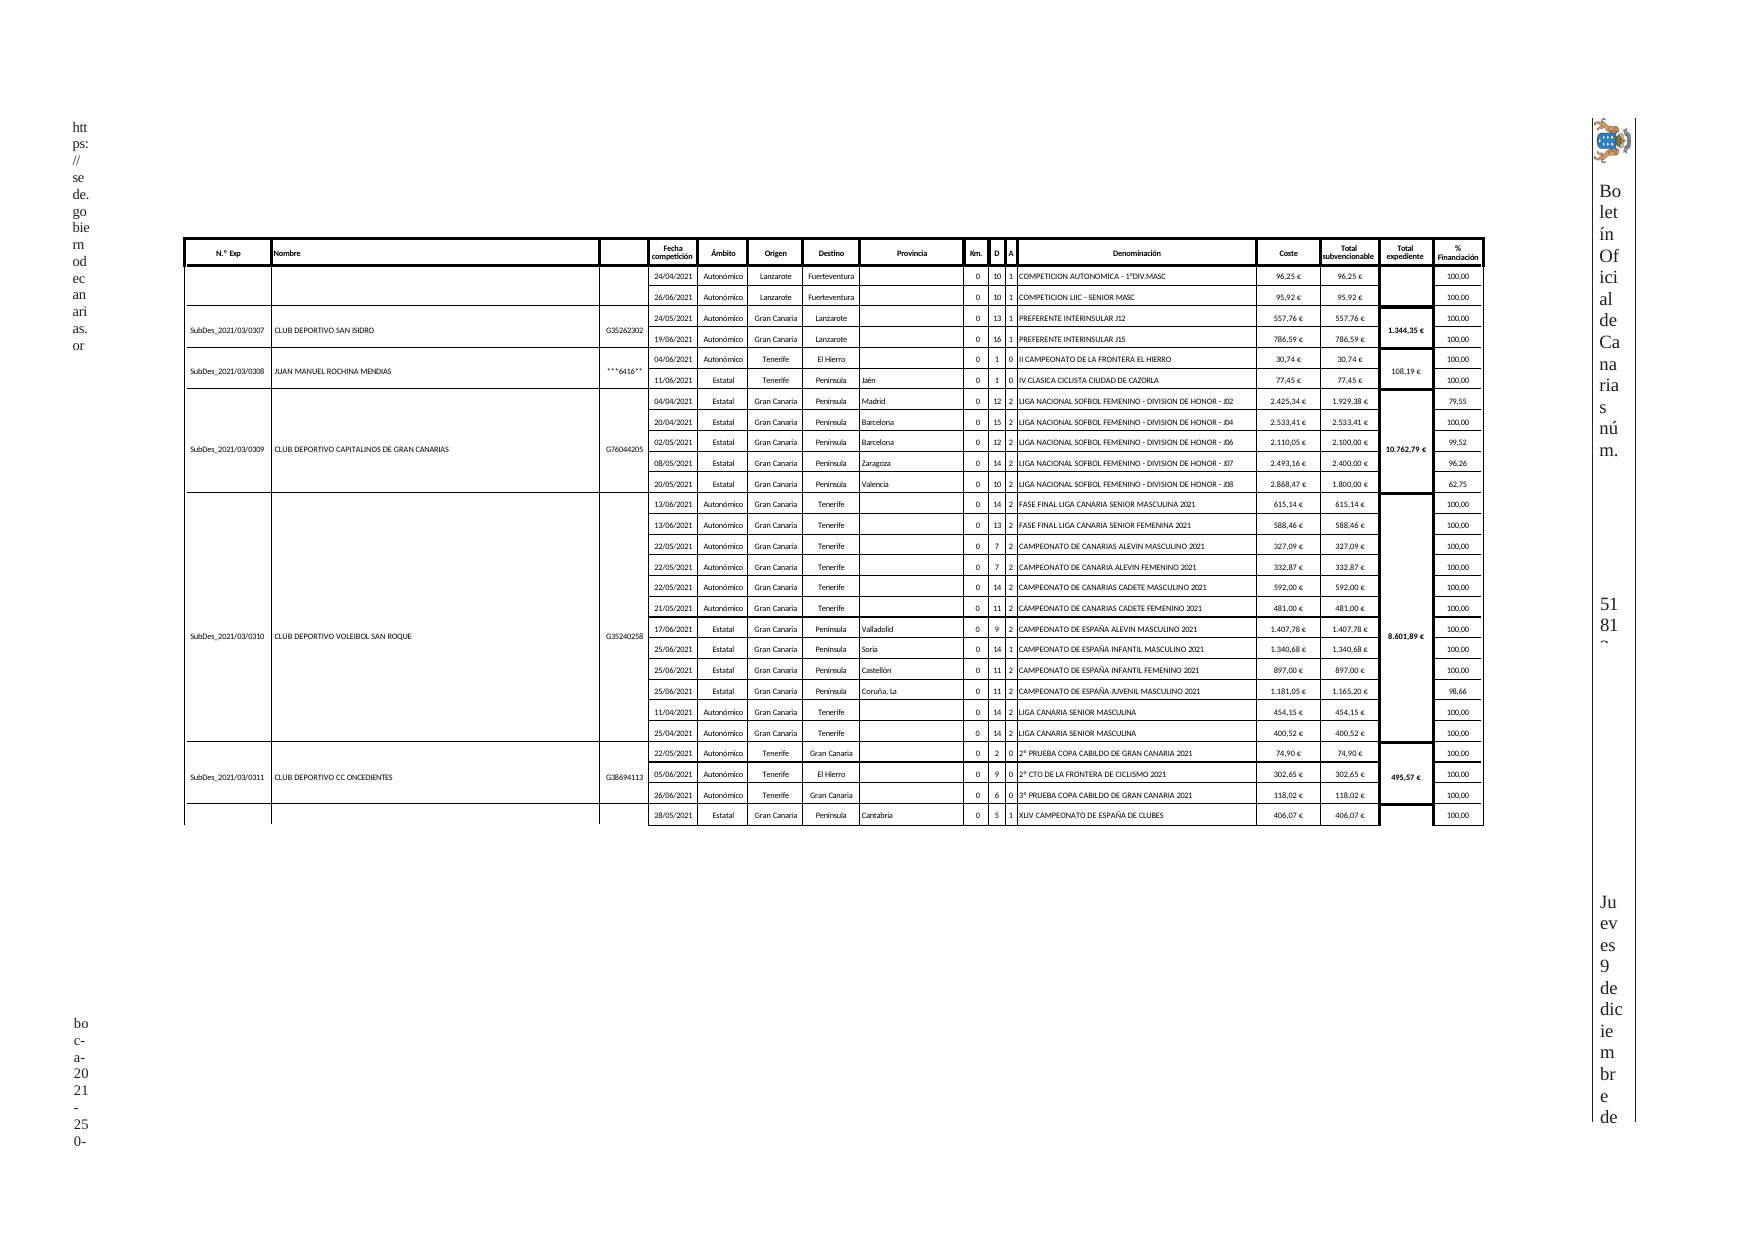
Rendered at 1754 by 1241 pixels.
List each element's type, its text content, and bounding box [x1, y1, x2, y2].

table_cell 2 [1006, 472, 1017, 492]
table_cell 100,00 [1435, 658, 1483, 678]
table_cell 2.425,34 € [1257, 389, 1320, 409]
table_cell [860, 742, 963, 761]
table_cell 12 [989, 389, 1005, 409]
table_cell SubDes_2021/03/0308 [185, 347, 271, 388]
table_cell Estatal [698, 389, 747, 409]
table_cell 10 [989, 286, 1005, 305]
table_cell 495,57 € [1381, 744, 1432, 803]
text https://sede.gobiernodecanarias.org/boc [72, 118, 91, 353]
table_cell 08/05/2021 [649, 452, 697, 471]
table_cell 1.165,20 € [1321, 680, 1378, 699]
table_cell Gran Canaria [748, 493, 802, 513]
table_cell 100,00 [1435, 720, 1483, 741]
table_cell 25/06/2021 [649, 680, 697, 699]
table_cell 1 [989, 369, 1005, 388]
table_cell 100,00 [1435, 513, 1483, 533]
table_cell 327,09 € [1257, 535, 1320, 554]
table_cell 100,00 [1435, 637, 1483, 658]
table_cell Gran Canaria [748, 576, 802, 596]
table_cell Gran Canaria [748, 389, 802, 409]
table_cell Gran Canaria [748, 680, 802, 699]
table_cell [860, 267, 963, 285]
table_cell CAMPEONATO DE ESPAÑA JUVENIL MASCULINO 2021 [1018, 680, 1256, 699]
table_cell 2.110,05 € [1257, 431, 1320, 451]
table_cell 454,15 € [1257, 700, 1320, 720]
table_cell 615,14 € [1257, 493, 1320, 513]
table_cell CLUB DEPORTIVO SAN ISIDRO [272, 306, 599, 347]
table_cell 1.344,35 € [1381, 309, 1432, 347]
table_header Provincia [861, 240, 962, 264]
table_cell Tenerife [803, 535, 859, 554]
table_cell Autonómico [698, 348, 747, 368]
table_cell 24/04/2021 [649, 267, 697, 285]
table_cell Jaén [860, 369, 963, 388]
table_cell 0 [964, 348, 988, 368]
table_cell Estatal [698, 638, 747, 658]
table_cell 2 [1006, 535, 1017, 554]
table_cell 7 [989, 555, 1005, 575]
table_cell 557,76 € [1257, 306, 1320, 326]
table_header Denominación [1019, 240, 1255, 264]
table_cell Fuerteventura [803, 267, 859, 285]
table_cell 406,07 € [1321, 804, 1378, 825]
table_cell 0 [964, 555, 988, 575]
table_cell 13/06/2021 [649, 514, 697, 533]
table_cell 2.493,16 € [1257, 452, 1320, 471]
table_header Total subvencionable [1322, 240, 1378, 264]
table_cell Gran Canaria [748, 431, 802, 451]
table_cell 0 [964, 267, 988, 285]
table_cell 2.400,00 € [1321, 452, 1378, 471]
table_cell 592,00 € [1257, 576, 1320, 596]
table_cell Tenerife [803, 721, 859, 741]
table_cell 8.601,89 € [1381, 495, 1432, 741]
table_cell 0 [964, 369, 988, 388]
table_cell 13 [989, 306, 1005, 326]
table_cell Cantabria [860, 804, 963, 825]
table_cell LIGA NACIONAL SOFBOL FEMENINO - DIVISION DE HONOR - J08 [1018, 472, 1256, 492]
table_cell 1.340,68 € [1321, 638, 1378, 658]
table_cell Tenerife [748, 348, 802, 368]
table_cell Autonómico [698, 535, 747, 554]
table_cell 100,00 [1435, 492, 1483, 513]
table_cell Tenerife [748, 783, 802, 803]
table_cell 400,52 € [1321, 721, 1378, 741]
table_cell 2 [1006, 721, 1017, 741]
table_cell 302,65 € [1321, 763, 1378, 782]
table_cell 11 [989, 680, 1005, 699]
table_cell Autonómico [698, 493, 747, 513]
table_cell Tenerife [803, 576, 859, 596]
table_cell 0 [964, 493, 988, 513]
table_cell 897,00 € [1321, 659, 1378, 678]
table_cell 100,00 [1435, 699, 1483, 720]
table_cell CAMPEONATO DE ESPAÑA INFANTIL FEMENINO 2021 [1018, 659, 1256, 678]
table_cell 2 [1006, 514, 1017, 533]
table_header Fecha competición [650, 240, 696, 264]
table_cell 0 [964, 659, 988, 678]
table_cell Tenerife [803, 514, 859, 533]
table_cell [860, 721, 963, 741]
table_cell 100,00 [1435, 741, 1483, 761]
table_cell 2.100,00 € [1321, 431, 1378, 451]
table_cell Gran Canaria [748, 597, 802, 616]
table_cell 11 [989, 659, 1005, 678]
table_cell Autonómico [698, 742, 747, 761]
table_cell Autonómico [698, 306, 747, 326]
table_cell 0 [964, 306, 988, 326]
table_cell 13 [989, 514, 1005, 533]
table_header Destino [804, 240, 858, 264]
table_cell 100,00 [1435, 347, 1483, 368]
table_cell 26/06/2021 [649, 286, 697, 305]
table_cell Castellón [860, 659, 963, 678]
table_cell 0 [1006, 369, 1017, 388]
table_cell 2 [1006, 597, 1017, 616]
table_cell 0 [964, 763, 988, 782]
table_cell CLUB DEPORTIVO CC ONCEDIENTES [272, 742, 599, 803]
table_cell [185, 265, 271, 305]
table_header Total expediente [1381, 240, 1432, 264]
table_cell Estatal [698, 680, 747, 699]
table_cell 2 [1006, 680, 1017, 699]
table_cell [860, 514, 963, 533]
table_cell Península [803, 659, 859, 678]
table_cell 2 [1006, 389, 1017, 409]
table_cell Lanzarote [748, 267, 802, 285]
table_cell 588,46 € [1321, 514, 1378, 533]
table_cell COMPETICION LIIC - SENIOR MASC [1018, 286, 1256, 305]
table_cell Gran Canaria [748, 472, 802, 492]
table_cell 100,00 [1435, 305, 1483, 326]
table_cell COMPETICION AUTONOMICA - 1ºDIV.MASC [1018, 267, 1256, 285]
table_cell 1 [1006, 267, 1017, 285]
table_cell 100,00 [1435, 803, 1483, 825]
table_cell 118,02 € [1257, 783, 1320, 803]
table_cell 100,00 [1435, 264, 1483, 285]
table_cell 17/06/2021 [649, 618, 697, 637]
table_cell 1 [1006, 286, 1017, 305]
table_cell 2º CTO DE LA FRONTERA DE CICLISMO 2021 [1018, 763, 1256, 782]
table_cell Península [803, 618, 859, 637]
table_cell Península [803, 431, 859, 451]
table_cell 2º PRUEBA COPA CABILDO DE GRAN CANARIA 2021 [1018, 742, 1256, 761]
table_cell Autonómico [698, 576, 747, 596]
table_cell 100,00 [1435, 409, 1483, 430]
table_cell 0 [964, 804, 988, 825]
table_cell [185, 803, 271, 825]
table_cell [860, 555, 963, 575]
table_cell 25/06/2021 [649, 638, 697, 658]
table_cell [860, 700, 963, 720]
table_cell 2 [1006, 493, 1017, 513]
table_cell 406,07 € [1257, 804, 1320, 825]
table_cell Tenerife [803, 700, 859, 720]
table_cell 11/04/2021 [649, 700, 697, 720]
table_cell Gran Canaria [748, 410, 802, 430]
table_header Km. [966, 240, 987, 264]
table_cell 9 [989, 618, 1005, 637]
table_cell 95,92 € [1257, 286, 1320, 305]
table_cell Gran Canaria [748, 514, 802, 533]
table_cell Gran Canaria [748, 700, 802, 720]
table_cell Autonómico [698, 763, 747, 782]
table_cell [1381, 806, 1432, 825]
table_cell 77,45 € [1321, 369, 1378, 388]
table_cell 1.929,38 € [1321, 389, 1378, 409]
table_cell JUAN MANUEL ROCHINA MENDIAS [272, 348, 599, 388]
table_cell 100,00 [1435, 761, 1483, 782]
table_cell Estatal [698, 431, 747, 451]
table_cell 14 [989, 576, 1005, 596]
table_cell Lanzarote [803, 327, 859, 347]
table_cell LIGA NACIONAL SOFBOL FEMENINO - DIVISION DE HONOR - J06 [1018, 431, 1256, 451]
table_cell 332,87 € [1257, 555, 1320, 575]
table_cell Barcelona [860, 431, 963, 451]
table_cell 2.533,41 € [1321, 410, 1378, 430]
table_cell 1 [1006, 638, 1017, 658]
table_cell SubDes_2021/03/0310 [185, 492, 271, 741]
table_cell ***6416** [600, 348, 648, 388]
table_cell 25/04/2021 [649, 721, 697, 741]
table_cell 0 [964, 576, 988, 596]
table_cell 100,00 [1435, 575, 1483, 596]
table_cell [271, 804, 599, 825]
table_cell 0 [964, 389, 988, 409]
table_cell 0 [964, 680, 988, 699]
table_cell 100,00 [1435, 782, 1483, 803]
table_cell 22/05/2021 [649, 742, 697, 761]
table_cell CAMPEONATO DE CANARIAS CADETE FEMENINO 2021 [1018, 597, 1256, 616]
table_cell 96,26 [1435, 451, 1483, 471]
table_cell G35240258 [600, 493, 648, 741]
table_cell 557,76 € [1321, 306, 1378, 326]
table_cell 100,00 [1435, 596, 1483, 616]
table_cell Estatal [698, 618, 747, 637]
table_cell El Hierro [803, 348, 859, 368]
table_cell 0 [964, 700, 988, 720]
table_cell Gran Canaria [748, 452, 802, 471]
table_cell 454,15 € [1321, 700, 1378, 720]
table_cell [860, 535, 963, 554]
table_header Nombre [273, 240, 598, 264]
table_cell PREFERENTE INTERINSULAR J12 [1018, 306, 1256, 326]
table_cell 588,46 € [1257, 514, 1320, 533]
table_cell 11 [989, 597, 1005, 616]
table_cell G38694113 [600, 742, 648, 803]
table_cell 0 [1006, 348, 1017, 368]
table_header Ámbito [699, 240, 746, 264]
table_cell Barcelona [860, 410, 963, 430]
table_cell CAMPEONATO DE ESPAÑA INFANTIL MASCULINO 2021 [1018, 638, 1256, 658]
table_cell Estatal [698, 472, 747, 492]
text Boletín Oficial de Canarias núm. 250 [1599, 180, 1622, 464]
table_cell 2 [1006, 659, 1017, 678]
table_cell 95,92 € [1321, 286, 1378, 305]
table_cell 0 [964, 472, 988, 492]
table_cell 99,52 [1435, 430, 1483, 451]
table_cell 0 [964, 597, 988, 616]
table_cell Soria [860, 638, 963, 658]
table_cell 100,00 [1435, 285, 1483, 305]
table_cell 2 [1006, 576, 1017, 596]
table_cell Estatal [698, 452, 747, 471]
table_cell FASE FINAL LIGA CANARIA SENIOR MASCULINA 2021 [1018, 493, 1256, 513]
table_cell Península [803, 680, 859, 699]
table_cell Tenerife [803, 555, 859, 575]
table_cell [860, 306, 963, 326]
table_cell 0 [964, 535, 988, 554]
table_cell Península [803, 369, 859, 388]
table_cell 02/05/2021 [649, 431, 697, 451]
table_cell CAMPEONATO DE CANARIAS ALEVIN MASCULINO 2021 [1018, 535, 1256, 554]
table_cell Estatal [698, 659, 747, 678]
table_cell SubDes_2021/03/0309 [185, 388, 271, 492]
table_cell Estatal [698, 804, 747, 825]
table_cell Tenerife [803, 493, 859, 513]
table_cell 897,00 € [1257, 659, 1320, 678]
table_cell 14 [989, 638, 1005, 658]
table_cell 0 [964, 410, 988, 430]
table_cell SubDes_2021/03/0311 [185, 741, 271, 803]
table_cell 327,09 € [1321, 535, 1378, 554]
table_cell Valencia [860, 472, 963, 492]
table_cell Autonómico [698, 700, 747, 720]
table_cell 20/04/2021 [649, 410, 697, 430]
table_cell IV CLASICA CICLISTA CIUDAD DE CAZORLA [1018, 369, 1256, 388]
table_cell 96,25 € [1321, 267, 1378, 285]
table_cell 22/05/2021 [649, 535, 697, 554]
table_cell Autonómico [698, 597, 747, 616]
table_header [601, 240, 647, 264]
table_cell 15 [989, 410, 1005, 430]
table_cell Tenerife [748, 763, 802, 782]
table_cell 0 [964, 742, 988, 761]
table_cell 1 [1006, 327, 1017, 347]
table_cell [860, 576, 963, 596]
table_cell 100,00 [1435, 368, 1483, 388]
table_cell 30,74 € [1321, 348, 1378, 368]
table_cell [860, 763, 963, 782]
table_cell Autonómico [698, 783, 747, 803]
table_header % Financiación [1435, 240, 1482, 264]
table_cell 10 [989, 472, 1005, 492]
table_cell FASE FINAL LIGA CANARIA SENIOR FEMENINA 2021 [1018, 514, 1256, 533]
table_cell 19/06/2021 [649, 327, 697, 347]
table_cell 615,14 € [1321, 493, 1378, 513]
table_cell LIGA CANARIA SENIOR MASCULINA [1018, 721, 1256, 741]
table_cell [599, 804, 648, 825]
table_cell [860, 348, 963, 368]
table_header Coste [1258, 240, 1319, 264]
table_cell CLUB DEPORTIVO CAPITALINOS DE GRAN CANARIAS [272, 389, 599, 492]
table_cell Tenerife [748, 742, 802, 761]
table_cell 786,59 € [1257, 327, 1320, 347]
table_cell LIGA CANARIA SENIOR MASCULINA [1018, 700, 1256, 720]
table_cell 04/06/2021 [649, 348, 697, 368]
table_cell Zaragoza [860, 452, 963, 471]
table_cell 79,55 [1435, 388, 1483, 409]
table_cell II CAMPEONATO DE LA FRONTERA EL HIERRO [1018, 348, 1256, 368]
table_cell Gran Canaria [748, 535, 802, 554]
table_cell Tenerife [803, 597, 859, 616]
table_cell 332,87 € [1321, 555, 1378, 575]
table_cell 3º PRUEBA COPA CABILDO DE GRAN CANARIA 2021 [1018, 783, 1256, 803]
table_cell 0 [964, 286, 988, 305]
table_cell 10.762,79 € [1381, 391, 1432, 492]
table_cell [272, 267, 599, 305]
table_cell 14 [989, 493, 1005, 513]
table_cell 1.340,68 € [1257, 638, 1320, 658]
table_cell 100,00 [1435, 616, 1483, 637]
table_cell Autonómico [698, 327, 747, 347]
table_cell [860, 286, 963, 305]
table_cell 12 [989, 431, 1005, 451]
picture [1594, 118, 1631, 163]
table_cell 96,25 € [1257, 267, 1320, 285]
table_cell 0 [964, 514, 988, 533]
table_cell 2 [1006, 700, 1017, 720]
table_cell 14 [989, 452, 1005, 471]
table_cell Península [803, 410, 859, 430]
table_cell 16 [989, 327, 1005, 347]
table_cell [860, 327, 963, 347]
table_cell [1381, 267, 1432, 305]
table_cell 1.407,78 € [1321, 618, 1378, 637]
table_cell 100,00 [1435, 326, 1483, 347]
table_cell 22/05/2021 [649, 555, 697, 575]
table_cell Gran Canaria [748, 306, 802, 326]
table_cell 74,90 € [1321, 742, 1378, 761]
table_cell 2 [1006, 431, 1017, 451]
table_cell 0 [964, 783, 988, 803]
table_header Origen [749, 240, 801, 264]
table_cell Autonómico [698, 514, 747, 533]
table_cell 21/05/2021 [649, 597, 697, 616]
table_cell Península [803, 389, 859, 409]
table_cell 400,52 € [1257, 721, 1320, 741]
text boc-a-2021-250-5100 [74, 1015, 92, 1146]
table_cell Península [803, 638, 859, 658]
table_cell PREFERENTE INTERINSULAR J15 [1018, 327, 1256, 347]
table_cell 7 [989, 535, 1005, 554]
table_cell 28/05/2021 [649, 804, 697, 825]
table_cell 0 [964, 638, 988, 658]
table_cell Gran Canaria [748, 327, 802, 347]
table_cell 481,00 € [1321, 597, 1378, 616]
table_cell G76044205 [600, 389, 648, 492]
table_cell Autonómico [698, 286, 747, 305]
table_cell 1 [1006, 306, 1017, 326]
table_cell 0 [1006, 783, 1017, 803]
table_cell 481,00 € [1257, 597, 1320, 616]
table_cell 2 [989, 742, 1005, 761]
table_cell 2.868,47 € [1257, 472, 1320, 492]
table_cell CAMPEONATO DE CANARIAS CADETE MASCULINO 2021 [1018, 576, 1256, 596]
table_cell CLUB DEPORTIVO VOLEIBOL SAN ROQUE [272, 493, 599, 741]
table_cell Gran Canaria [803, 742, 859, 761]
table_cell LIGA NACIONAL SOFBOL FEMENINO - DIVISION DE HONOR - J07 [1018, 452, 1256, 471]
table_header D [991, 240, 1004, 264]
table_cell 77,45 € [1257, 369, 1320, 388]
table_cell G35262302 [600, 306, 648, 347]
table_cell 0 [1006, 742, 1017, 761]
table_cell 2.533,41 € [1257, 410, 1320, 430]
table_cell 14 [989, 721, 1005, 741]
table_cell 0 [964, 431, 988, 451]
table_cell Península [803, 472, 859, 492]
table_cell 11/06/2021 [649, 369, 697, 388]
table_cell 0 [964, 618, 988, 637]
table_cell El Hierro [803, 763, 859, 782]
table_cell 100,00 [1435, 534, 1483, 554]
table_cell [860, 493, 963, 513]
table_cell Gran Canaria [748, 555, 802, 575]
table_cell Madrid [860, 389, 963, 409]
table_cell Península [803, 452, 859, 471]
table_cell 786,59 € [1321, 327, 1378, 347]
table_cell CAMPEONATO DE CANARIA ALEVIN FEMENINO 2021 [1018, 555, 1256, 575]
table_cell [860, 783, 963, 803]
table_cell Fuerteventura [803, 286, 859, 305]
table_cell Estatal [698, 410, 747, 430]
table_cell 10 [989, 267, 1005, 285]
table_cell Coruña, La [860, 680, 963, 699]
table_cell 25/06/2021 [649, 659, 697, 678]
table_cell 2 [1006, 555, 1017, 575]
table_cell Autonómico [698, 721, 747, 741]
table_cell LIGA NACIONAL SOFBOL FEMENINO - DIVISION DE HONOR - J04 [1018, 410, 1256, 430]
table_cell [600, 267, 648, 305]
table_cell XLIV CAMPEONATO DE ESPAÑA DE CLUBES [1018, 804, 1256, 825]
table_header N.º Exp [186, 240, 270, 264]
table_cell CAMPEONATO DE ESPAÑA ALEVIN MASCULINO 2021 [1018, 618, 1256, 637]
table_cell 05/06/2021 [649, 763, 697, 782]
table_cell 1.800,00 € [1321, 472, 1378, 492]
table_cell 1.407,78 € [1257, 618, 1320, 637]
table_cell 22/05/2021 [649, 576, 697, 596]
table_cell 24/05/2021 [649, 306, 697, 326]
table_cell Autonómico [698, 555, 747, 575]
table_cell Tenerife [748, 369, 802, 388]
table_header A [1007, 240, 1016, 264]
table_cell [860, 597, 963, 616]
table_cell 13/06/2021 [649, 493, 697, 513]
table_cell SubDes_2021/03/0307 [185, 305, 271, 347]
table_cell 9 [989, 763, 1005, 782]
table_cell 1 [1006, 804, 1017, 825]
table_cell 5 [989, 804, 1005, 825]
table_cell 62,75 [1435, 471, 1483, 492]
table_cell 108,19 € [1381, 350, 1432, 388]
table_cell 04/04/2021 [649, 389, 697, 409]
table_cell 118,02 € [1321, 783, 1378, 803]
table_cell 1.181,05 € [1257, 680, 1320, 699]
table_cell 6 [989, 783, 1005, 803]
table_cell Península [803, 804, 859, 825]
table_cell 1 [989, 348, 1005, 368]
table_cell Estatal [698, 369, 747, 388]
table_cell 20/05/2021 [649, 472, 697, 492]
table_cell 98,66 [1435, 679, 1483, 699]
table_cell 74,90 € [1257, 742, 1320, 761]
table_cell 0 [964, 721, 988, 741]
table_cell Lanzarote [803, 306, 859, 326]
table_cell 2 [1006, 410, 1017, 430]
table_cell 100,00 [1435, 554, 1483, 575]
table_cell 26/06/2021 [649, 783, 697, 803]
table_cell Gran Canaria [748, 638, 802, 658]
table_cell Lanzarote [748, 286, 802, 305]
table_cell 14 [989, 700, 1005, 720]
table_cell 2 [1006, 618, 1017, 637]
text Jueves 9 de diciembre de 2021 [1600, 891, 1623, 1126]
table_cell 302,65 € [1257, 763, 1320, 782]
table_cell 0 [964, 327, 988, 347]
table_cell 2 [1006, 452, 1017, 471]
table_cell Gran Canaria [748, 659, 802, 678]
table_cell Autonómico [698, 267, 747, 285]
table_cell 592,00 € [1321, 576, 1378, 596]
table_cell LIGA NACIONAL SOFBOL FEMENINO - DIVISION DE HONOR - J02 [1018, 389, 1256, 409]
table_cell 30,74 € [1257, 348, 1320, 368]
table_cell Gran Canaria [748, 618, 802, 637]
table_cell 0 [1006, 763, 1017, 782]
table_cell Gran Canaria [748, 721, 802, 741]
table_cell Gran Canaria [803, 783, 859, 803]
text 51813 [1600, 592, 1623, 643]
table_cell Gran Canaria [748, 804, 802, 825]
table_cell Valladolid [860, 618, 963, 637]
table_cell 0 [964, 452, 988, 471]
